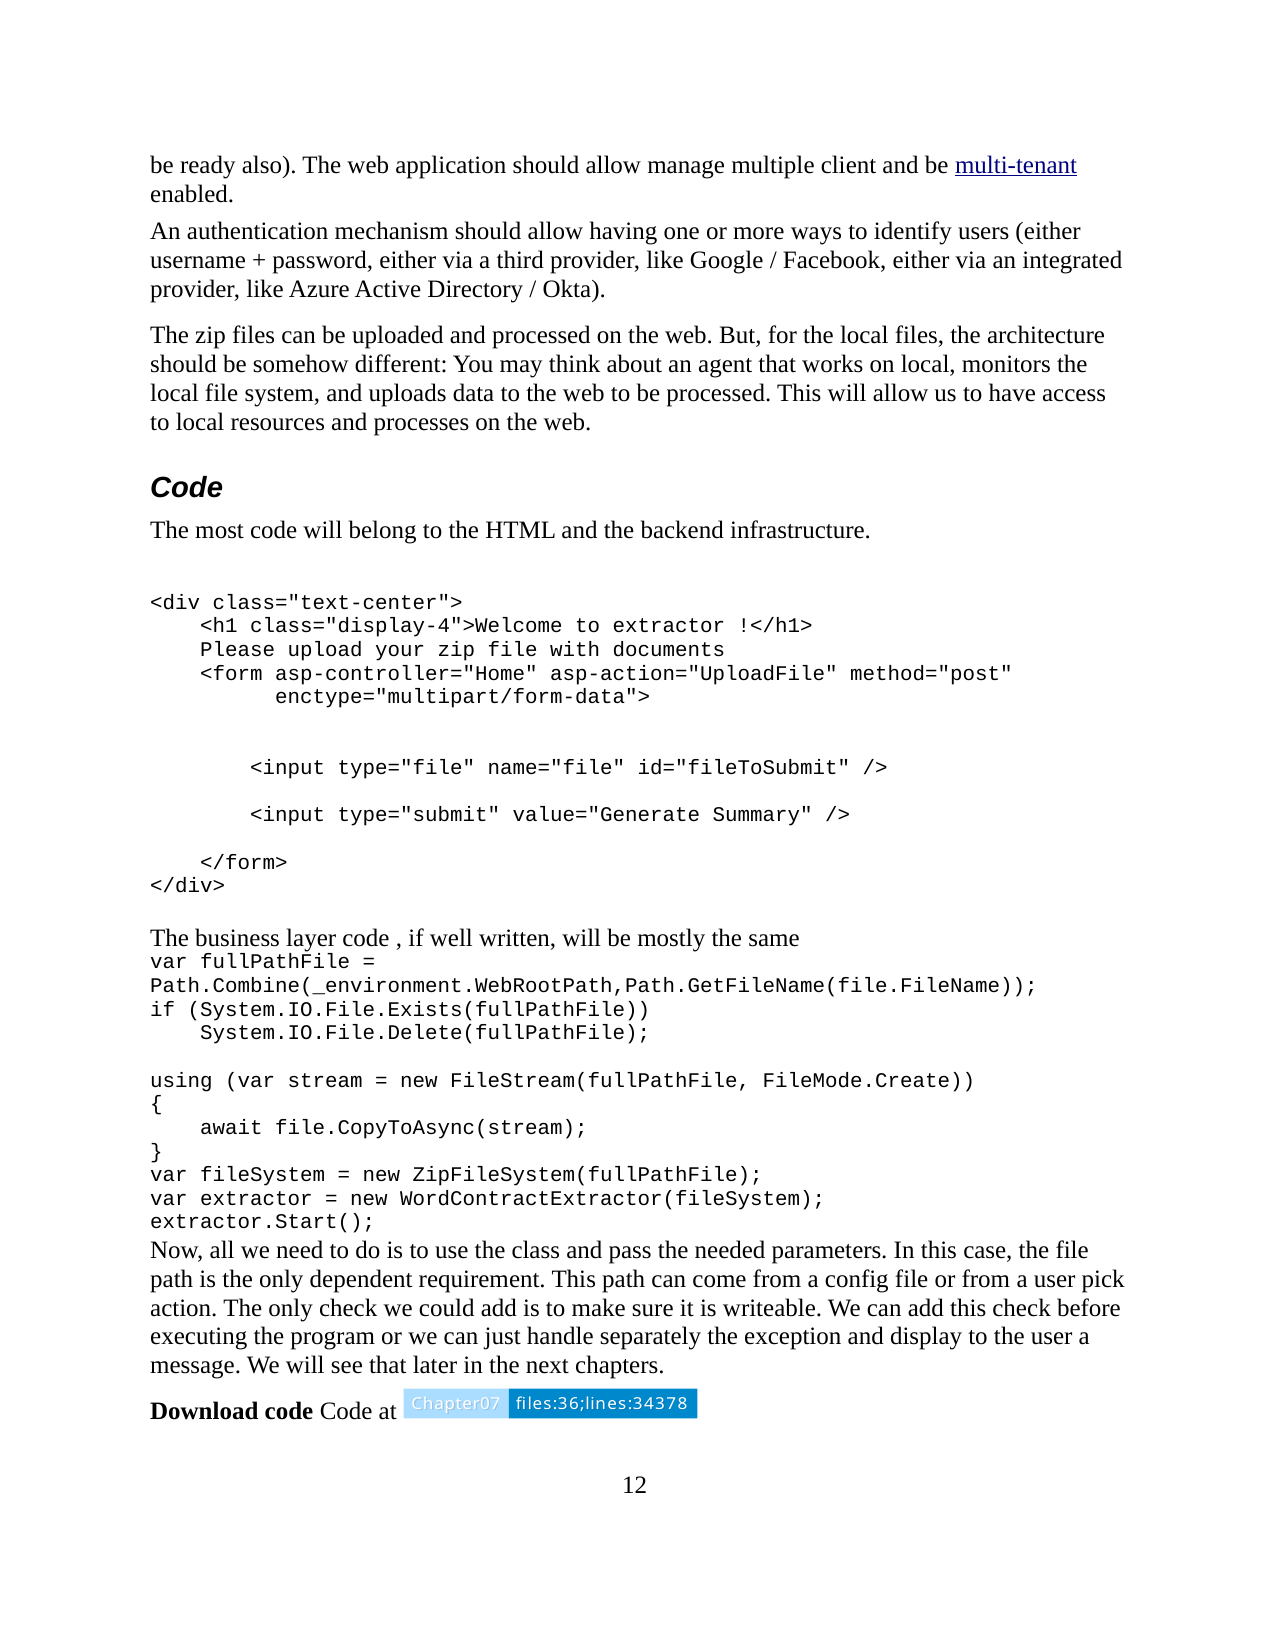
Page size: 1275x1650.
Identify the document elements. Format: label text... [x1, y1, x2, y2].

text An authentication mechanism should allow having one or more ways to identify users (either username + password, either via a third provider, like Google / Facebook, either via an integrated provider, like Azure Active Directory / Okta). [150, 216, 1125, 303]
text await file.CopyToAsync(stream); [150, 1117, 1125, 1141]
text <form asp-controller="Home" asp-action="UploadFile" method="post" [150, 663, 1125, 686]
text if (System.IO.File.Exists(fullPathFile)) [150, 999, 1125, 1022]
text var extractor = new WordContractExtractor(fileSystem); [150, 1188, 1125, 1212]
text { [150, 1093, 1125, 1117]
text Please upload your zip file with documents [150, 639, 1125, 663]
text Now, all we need to do is to use the class and pass the needed parameters. In this case, the file path is the only dependent requirement. This path can come from a config file or from a user pick action. The only check we could add is to make sure it is writeable. We can add this check before executing the program or we can just handle separately the exception and display to the user a message. We will see that later in the next chapters. [150, 1235, 1125, 1379]
text The most code will belong to the HTML and the backend infrastructure. [150, 516, 1125, 544]
text be ready also). The web application should allow manage multiple client and be multi-tenant enabled. [150, 150, 1125, 207]
text using (var stream = new FileStream(fullPathFile, FileMode.Create)) [150, 1070, 1125, 1093]
text extractor.Start(); [150, 1212, 1125, 1235]
text <h1 class="display-4">Welcome to extractor !</h1> [150, 615, 1125, 639]
text var fileSystem = new ZipFileSystem(fullPathFile); [150, 1164, 1125, 1188]
text <div class="text-center"> [150, 592, 1125, 615]
subtitle Code [150, 469, 1125, 503]
text <input type="submit" value="Generate Summary" /> [150, 804, 1125, 828]
text Download code Code at [150, 1388, 1125, 1424]
text enctype="multipart/form-data"> [150, 686, 1125, 710]
text The zip files can be uploaded and processed on the web. But, for the local files, the architecture should be somehow different: You may think about an agent that works on local, monitors the local file system, and uploads data to the web to be processed. This will allow us to have access to local resources and processes on the web. [150, 321, 1125, 436]
text System.IO.File.Delete(fullPathFile); [150, 1022, 1125, 1046]
text var fullPathFile = Path.Combine(_environment.WebRootPath,Path.GetFileName(file.FileName)); [150, 951, 1125, 999]
text </div> [150, 875, 1125, 899]
text } [150, 1141, 1125, 1164]
text </form> [150, 852, 1125, 875]
text <input type="file" name="file" id="fileToSubmit" /> [150, 757, 1125, 781]
text The business layer code , if well written, will be mostly the same [150, 923, 1125, 951]
